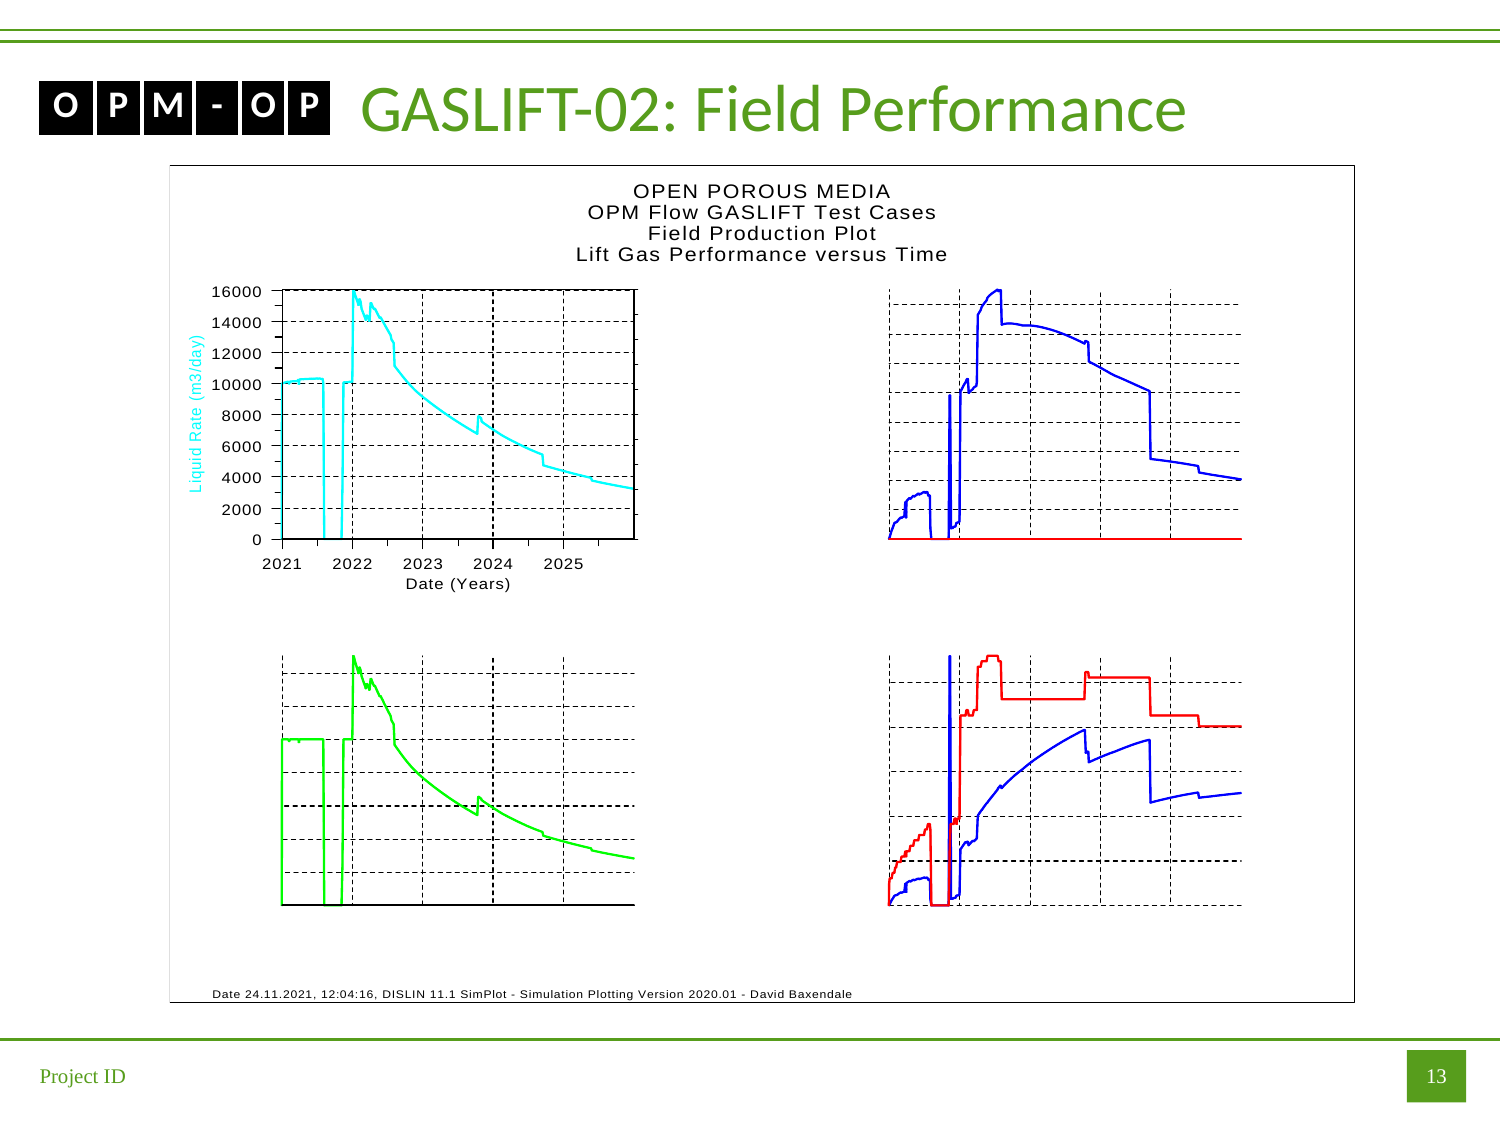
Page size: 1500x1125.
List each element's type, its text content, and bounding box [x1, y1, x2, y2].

picture [169, 165, 1356, 1004]
title GASLIFT-02: Field Performance [360, 77, 1425, 153]
